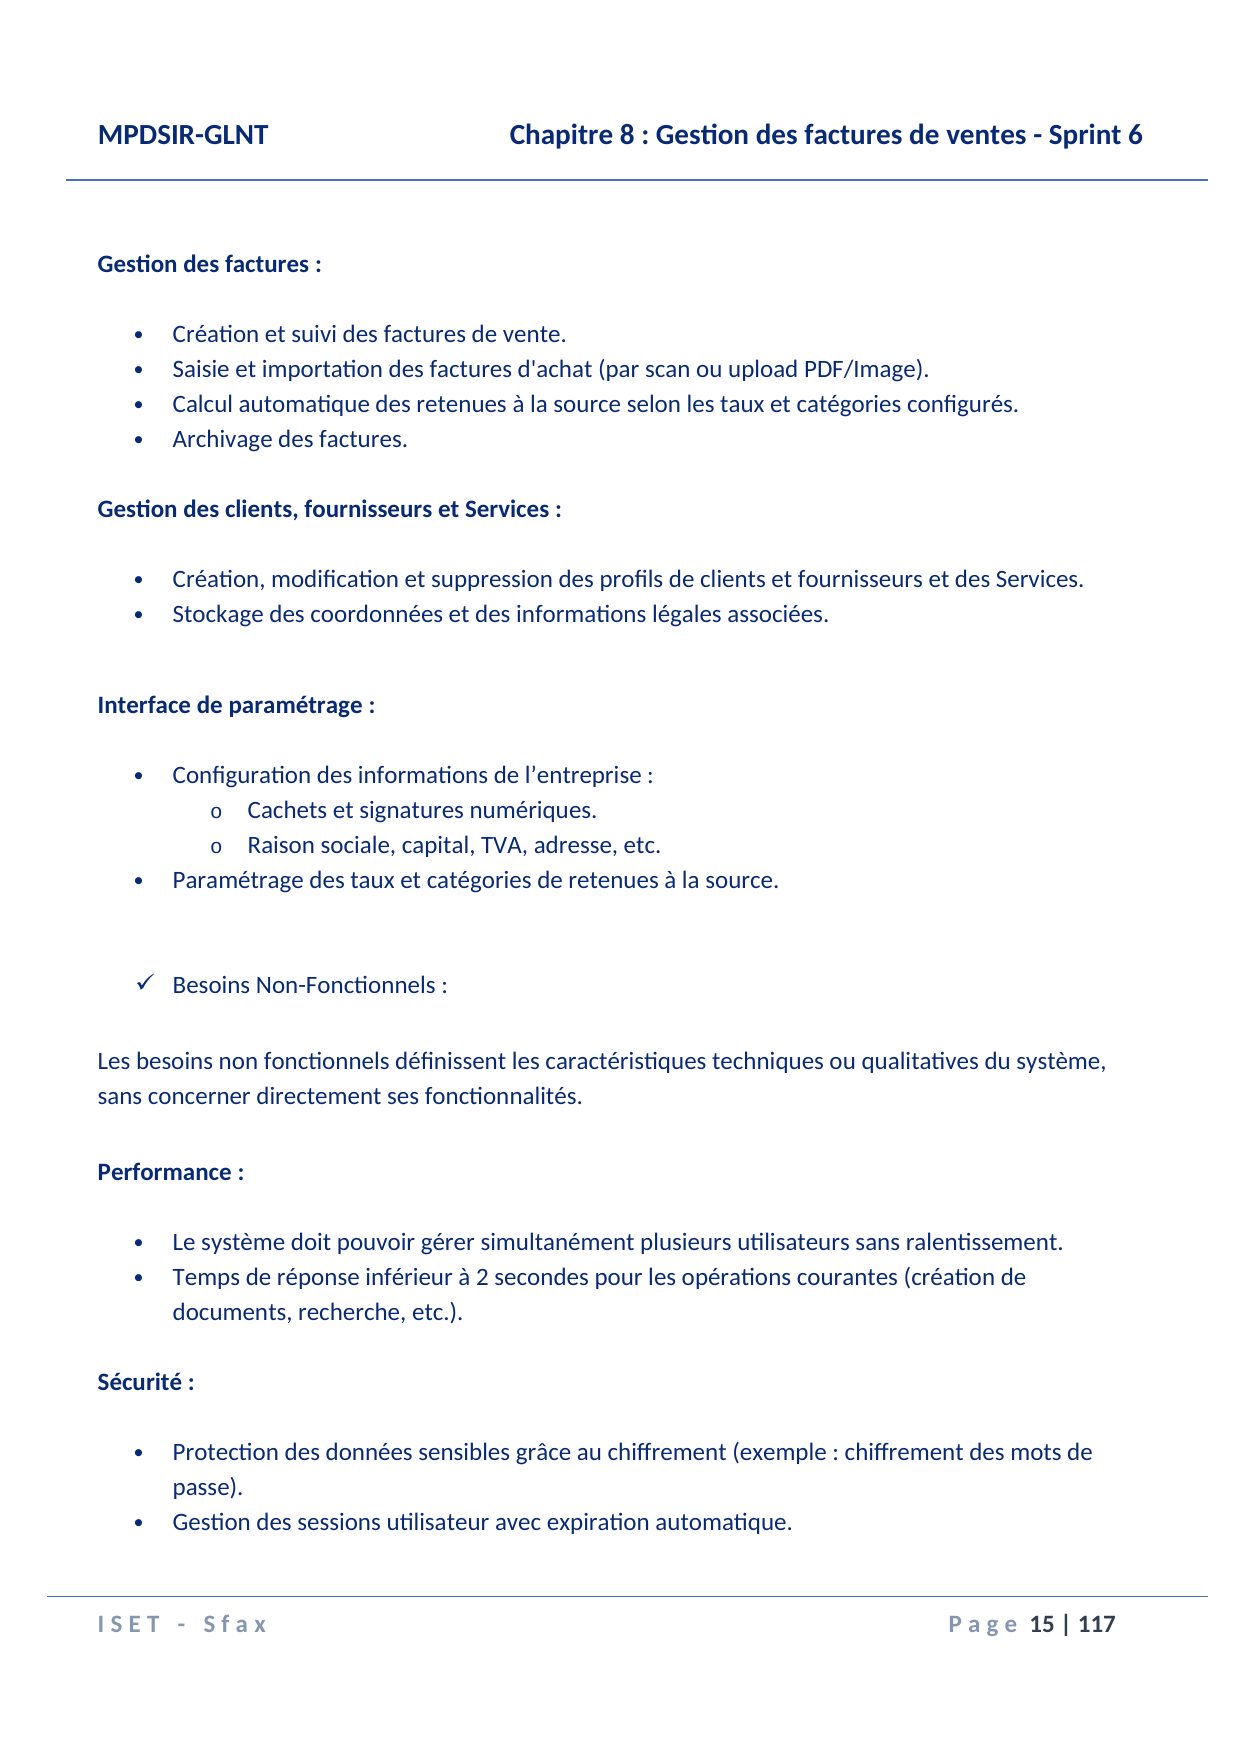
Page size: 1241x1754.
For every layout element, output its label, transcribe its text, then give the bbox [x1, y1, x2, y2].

list Configuration des informations de l’entreprise : [135, 759, 1143, 790]
list Création et suivi des factures de vente. [135, 318, 1143, 349]
text Gestion des factures : [97, 248, 1143, 279]
list Le système doit pouvoir gérer simultanément plusieurs utilisateurs sans ralentissement. [135, 1226, 1143, 1257]
text Les besoins non fonctionnels définissent les caractéristiques techniques ou qualitatives du système, sans concerner directement ses fonctionnalités. [97, 1045, 1143, 1111]
list Besoins Non-Fonctionnels : [135, 969, 1143, 1000]
list Paramétrage des taux et catégories de retenues à la source. [135, 864, 1143, 895]
list Calcul automatique des retenues à la source selon les taux et catégories configurés. [135, 388, 1143, 419]
text Interface de paramétrage : [97, 689, 1143, 720]
list Stockage des coordonnées et des informations légales associées. [135, 598, 1143, 629]
text Performance : [97, 1156, 1143, 1187]
list Cachets et signatures numériques. [210, 794, 1143, 825]
list Archivage des factures. [135, 423, 1143, 454]
text Sécurité : [97, 1366, 1143, 1397]
list Saisie et importation des factures d'achat (par scan ou upload PDF/Image). [135, 353, 1143, 384]
text Gestion des clients, fournisseurs et Services : [97, 493, 1143, 524]
list Raison sociale, capital, TVA, adresse, etc. [210, 829, 1143, 860]
list Création, modification et suppression des profils de clients et fournisseurs et des Services. [135, 563, 1143, 594]
list Temps de réponse inférieur à 2 secondes pour les opérations courantes (création de documents, recherche, etc.). [135, 1261, 1143, 1327]
list Gestion des sessions utilisateur avec expiration automatique. [135, 1506, 1143, 1537]
list Protection des données sensibles grâce au chiffrement (exemple : chiffrement des mots de passe). [135, 1436, 1143, 1502]
